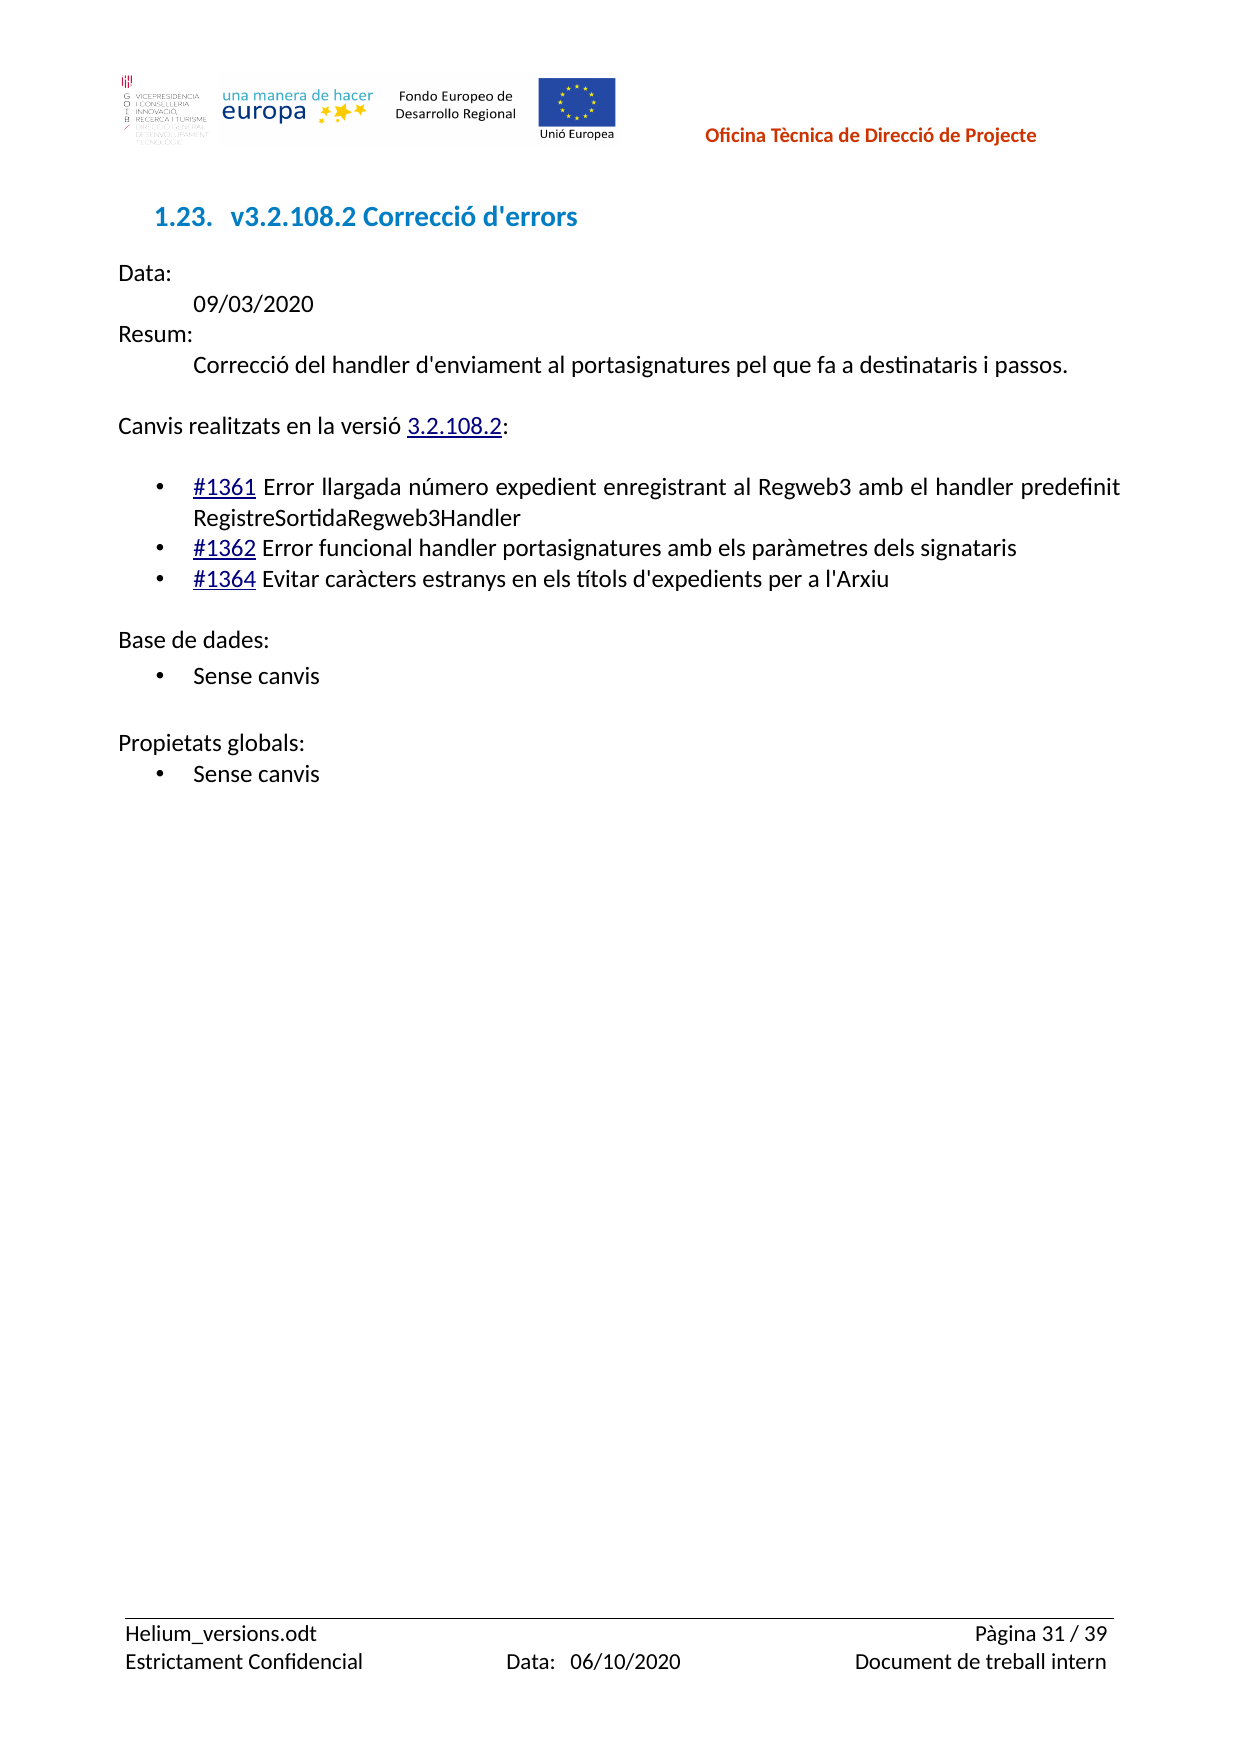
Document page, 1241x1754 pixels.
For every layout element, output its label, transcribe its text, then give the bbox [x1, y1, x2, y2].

text Correcció del handler d'enviament al portasignatures pel que fa a destinataris i passos. [118, 349, 1122, 380]
list #1361 Error llargada número expedient enregistrant al Regweb3 amb el handler predefinit RegistreSortidaRegweb3Handler [156, 471, 1122, 532]
subtitle v3.2.108.2 Correcció d'errors [153, 198, 1122, 234]
list Sense canvis [156, 660, 1122, 691]
picture [118, 73, 213, 147]
picture [219, 73, 621, 147]
text Resum: [118, 319, 1122, 349]
text Canvis realitzats en la versió 3.2.108.2: [118, 410, 1122, 441]
text Propietats globals: [118, 727, 1122, 758]
list Sense canvis [156, 758, 1122, 788]
list #1362 Error funcional handler portasignatures amb els paràmetres dels signataris [156, 532, 1122, 563]
text 09/03/2020 [118, 288, 1122, 319]
list #1364 Evitar caràcters estranys en els títols d'expedients per a l'Arxiu [156, 563, 1122, 593]
text Data: [118, 258, 1122, 288]
text Base de dades: [118, 624, 1122, 654]
